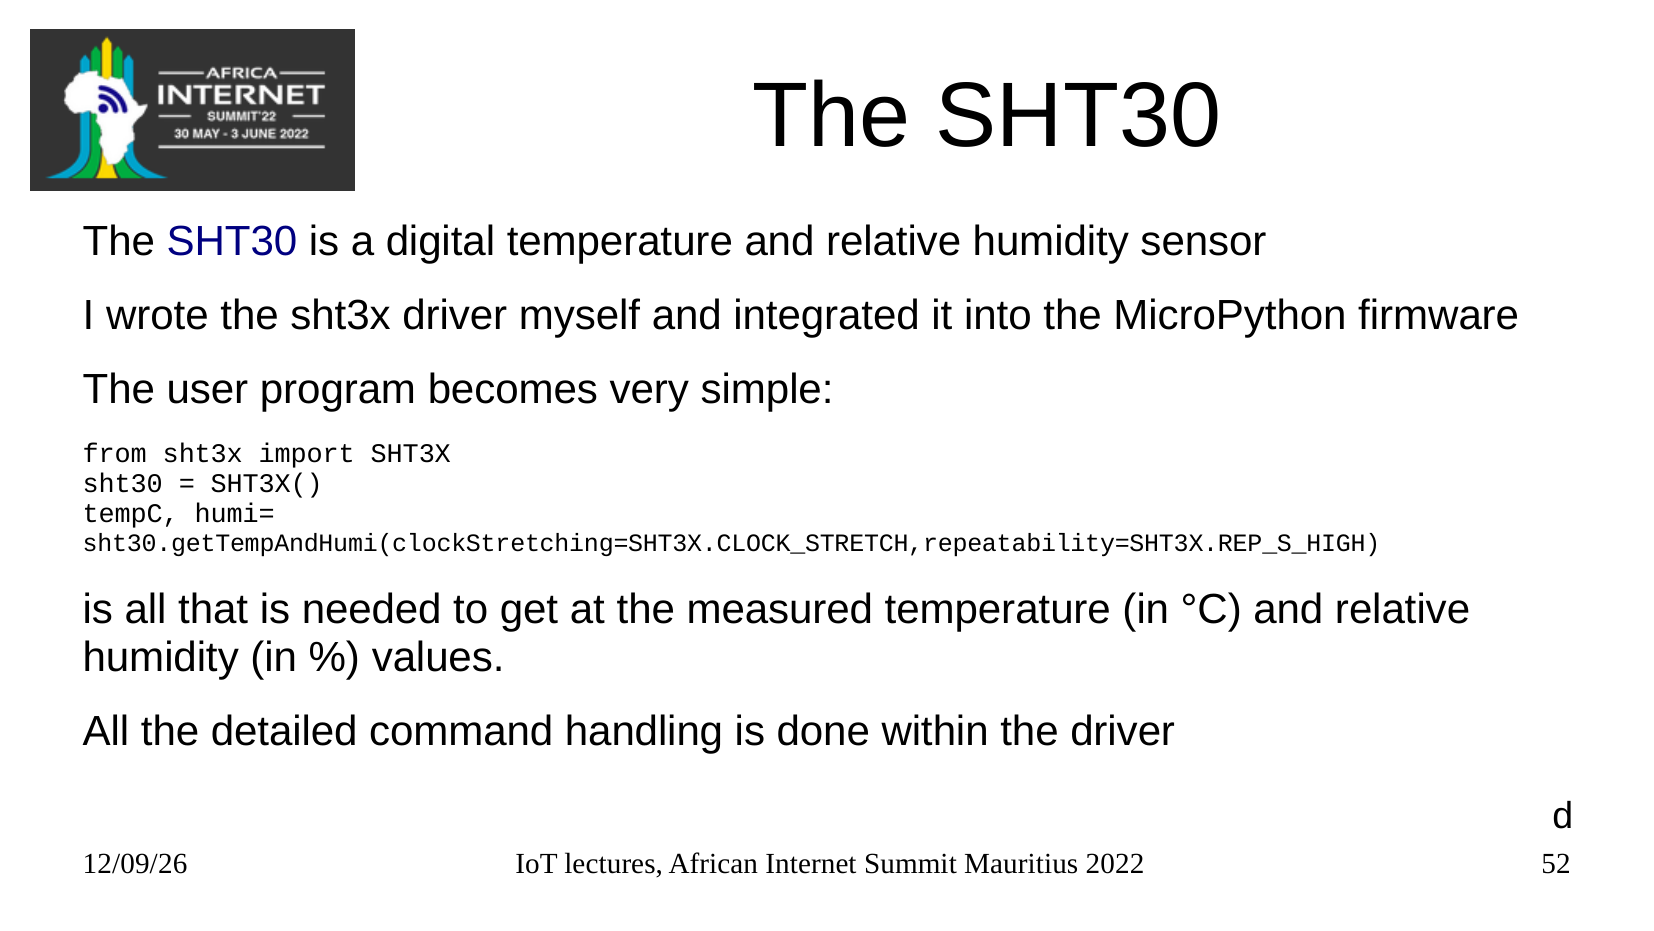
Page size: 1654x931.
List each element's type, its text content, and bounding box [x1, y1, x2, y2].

picture [30, 29, 355, 191]
title The SHT30 [403, 37, 1571, 193]
list The SHT30 is a digital temperature and relative humidity sensor I wrote the sht3x driver myself and integrated it into the MicroPython firmware The user program becomes very simple: from sht3x import SHT3X sht30 = SHT3X() tempC, humi= sht30.getTempAndHumi(clockStretching=SHT3X.CLOCK_STRETCH,repeatability=SHT3X.REP_S_HIGH) is all that is needed to get at the measured temperature (in °C) and relative humidity (in %) values. All the detailed command handling is done within the driver [82, 217, 1571, 758]
text_box d [1537, 787, 1588, 845]
